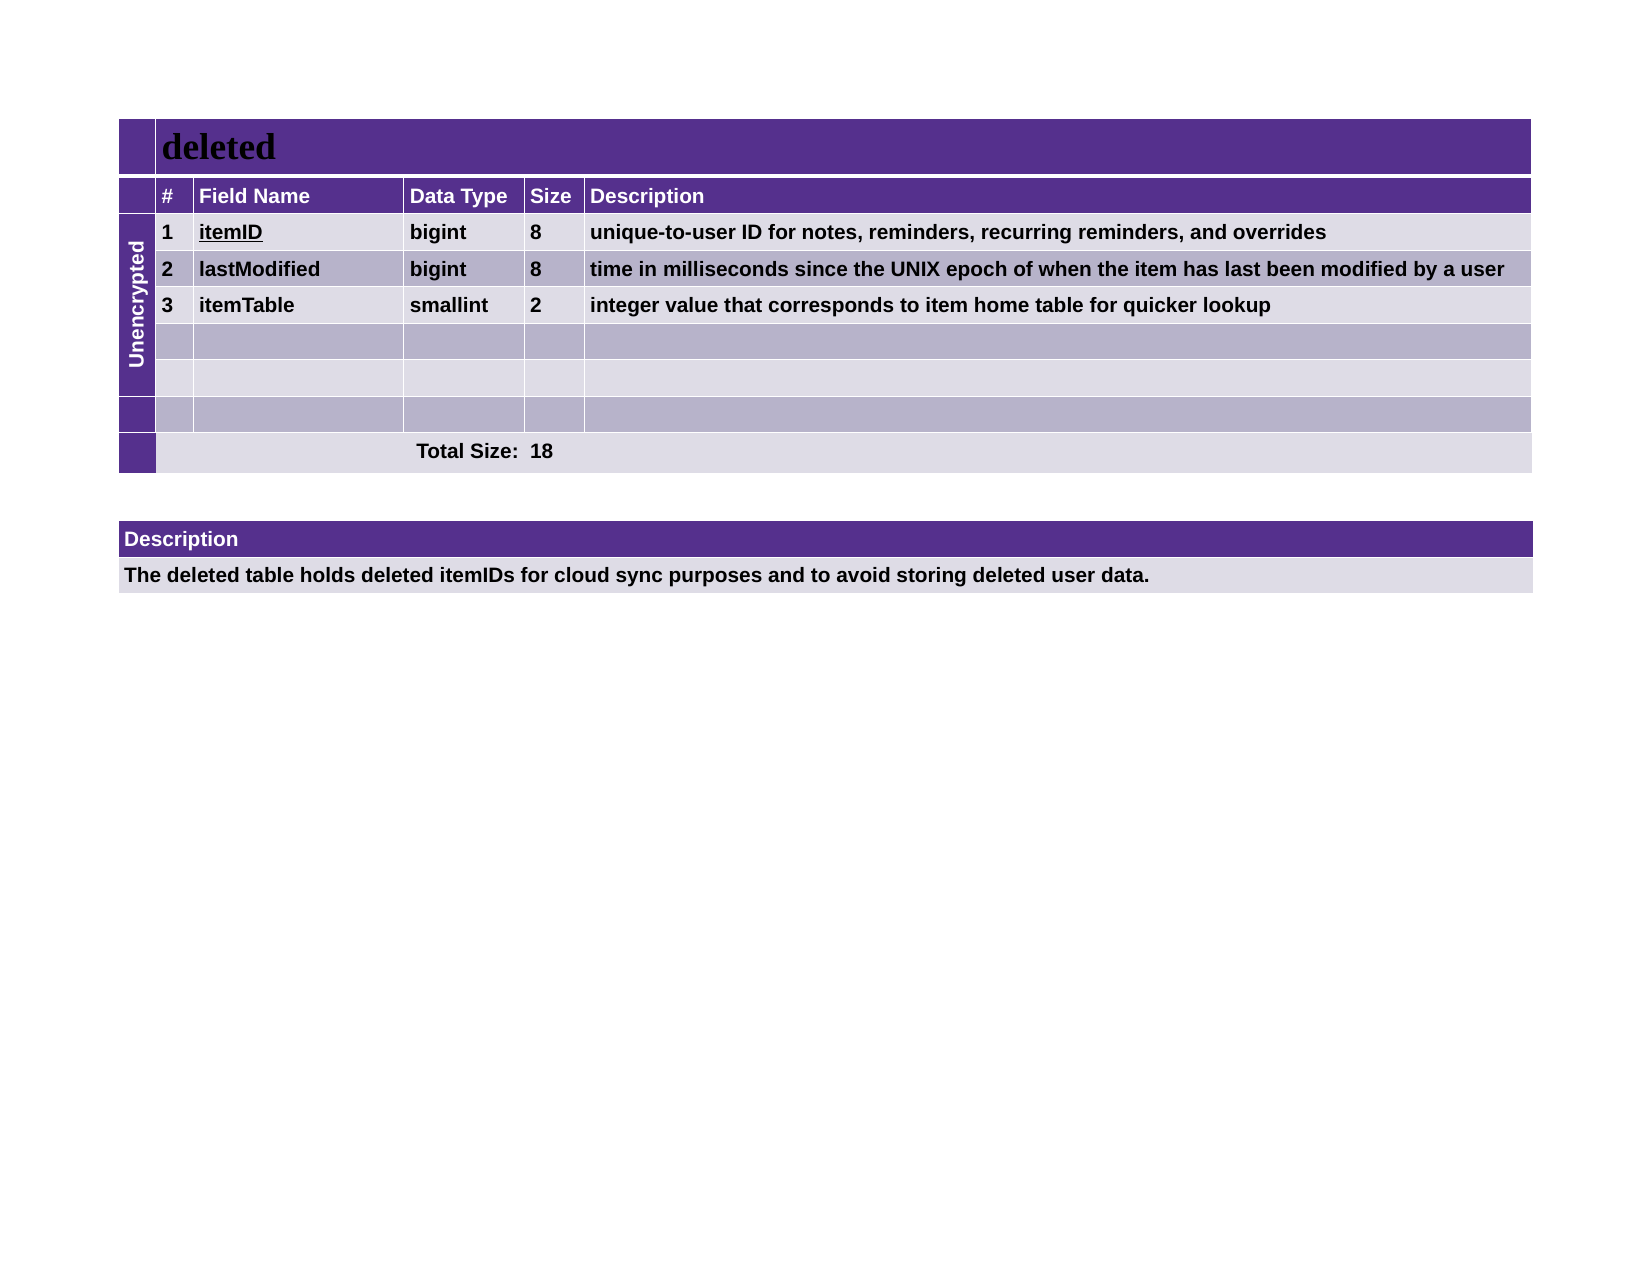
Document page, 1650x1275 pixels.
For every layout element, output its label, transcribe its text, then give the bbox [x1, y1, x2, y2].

table_cell time in milliseconds since the UNIX epoch of when the item has last been modified by a user [585, 251, 1531, 286]
table_cell [585, 324, 1531, 359]
table_cell lastModified [194, 251, 403, 286]
table_cell smallint [404, 287, 524, 323]
table_header [119, 119, 155, 174]
table_cell [156, 324, 193, 359]
table_cell [119, 433, 156, 473]
table_cell [119, 178, 155, 213]
table_cell Unencrypted [119, 214, 155, 396]
table_cell [119, 397, 155, 432]
table_header Description [119, 521, 1533, 557]
table_cell [585, 360, 1531, 396]
table_cell 8 [525, 214, 584, 250]
table_cell [194, 324, 403, 359]
table_cell 2 [525, 287, 584, 323]
table_cell 8 [525, 251, 584, 286]
table_cell 2 [156, 251, 193, 286]
table_header deleted [156, 119, 1531, 174]
table_cell Total Size: [404, 433, 524, 473]
table_cell itemID [194, 214, 403, 250]
table_cell itemTable [194, 287, 403, 323]
table_cell [156, 433, 404, 473]
table_cell Data Type [404, 178, 524, 213]
table_cell [156, 360, 193, 396]
table_cell [584, 433, 1532, 473]
table_cell bigint [404, 251, 524, 286]
table_cell [194, 360, 403, 396]
table_cell Description [585, 178, 1531, 213]
table_cell Size [525, 178, 584, 213]
table_cell bigint [404, 214, 524, 250]
table_cell [525, 360, 584, 396]
table_cell 18 [524, 433, 584, 473]
table_cell [194, 397, 403, 432]
table_cell [404, 360, 524, 396]
table_cell [404, 397, 524, 432]
table_cell [525, 324, 584, 359]
table_cell The deleted table holds deleted itemIDs for cloud sync purposes and to avoid storing deleted user data. [119, 558, 1533, 593]
table_cell integer value that corresponds to item home table for quicker lookup [585, 287, 1531, 323]
table_cell [525, 397, 584, 432]
table_cell [585, 397, 1531, 432]
table_cell # [156, 178, 193, 213]
table_cell [404, 324, 524, 359]
table_cell Field Name [194, 178, 403, 213]
table_cell 1 [156, 214, 193, 250]
table_cell [156, 397, 193, 432]
table_cell unique-to-user ID for notes, reminders, recurring reminders, and overrides [585, 214, 1531, 250]
table_cell 3 [156, 287, 193, 323]
